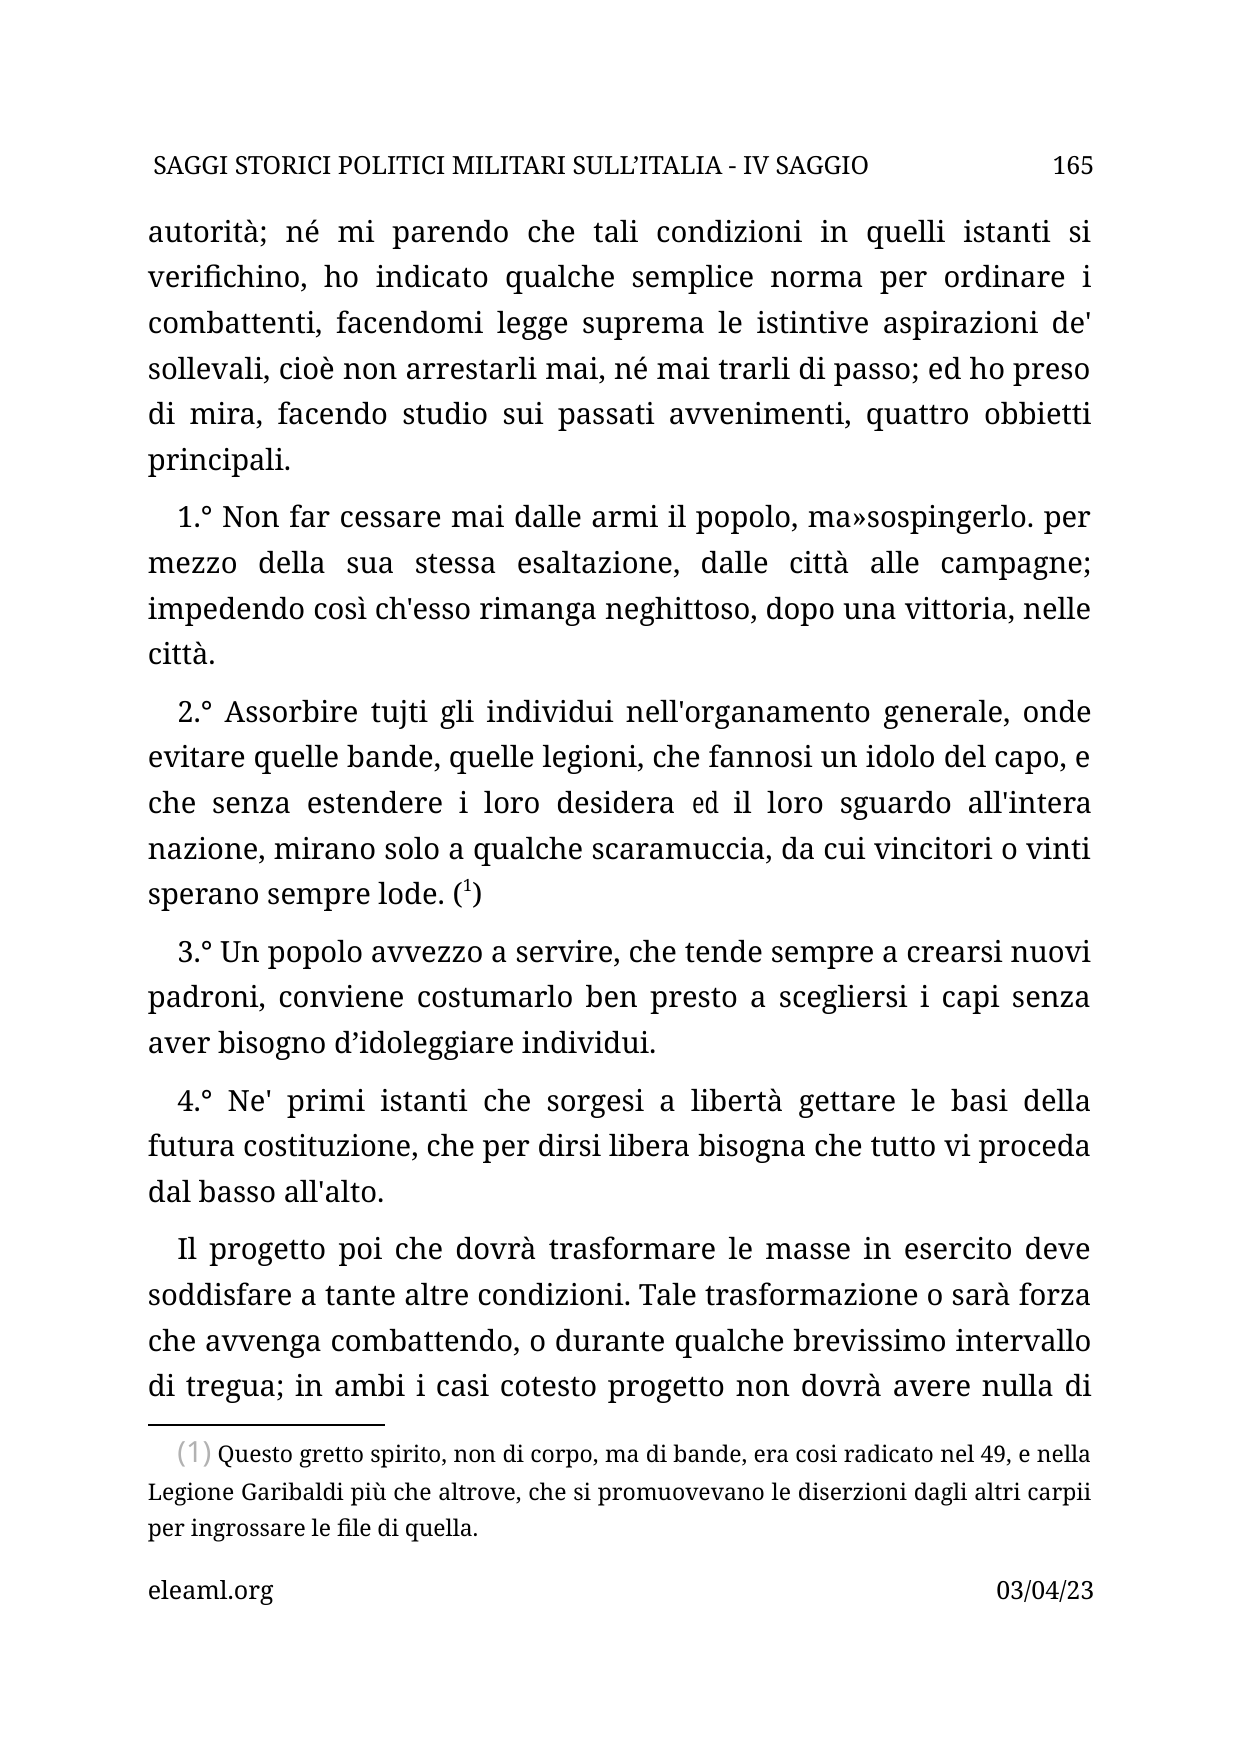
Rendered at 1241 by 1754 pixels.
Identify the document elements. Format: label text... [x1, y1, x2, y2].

text Il progetto poi che dovrà trasformare le masse in esercito deve soddisfare a tante altre condizioni. Tale trasformazione o sarà forza che avvenga combattendo, o durante qualche brevissimo intervallo di tregua; in ambi i casi cotesto progetto non dovrà avere nulla di [148, 1229, 1093, 1405]
text 3.° Un popolo avvezzo a servire, che tende sempre a crearsi nuovi padroni, conviene costumarlo ben presto a scegliersi i capi senza aver bisogno d’idoleggiare individui. [148, 931, 1093, 1062]
text autorità; né mi parendo che tali condizioni in quelli istanti si verifichino, ho indicato qualche semplice norma per ordinare i combattenti, facendomi legge suprema le istintive aspirazioni de' sollevali, cioè non arrestarli mai, né mai trarli di passo; ed ho preso di mira, facendo studio sui passati avvenimenti, quattro obbietti principali. [148, 211, 1093, 479]
text 2.° Assorbire tujti gli individui nell'organamento generale, onde evitare quelle bande, quelle legioni, che fannosi un idolo del capo, e che senza estendere i loro desidera ed il loro sguardo all'intera nazione, mirano solo a qualche scaramuccia, da cui vincitori o vinti sperano sempre lode. () [148, 691, 1093, 913]
text 4.° Ne' primi istanti che sorgesi a libertà gettare le basi della futura costituzione, che per dirsi libera bisogna che tutto vi proceda dal basso all'alto. [148, 1080, 1093, 1211]
text 1.° Non far cessare mai dalle armi il popolo, ma»sospingerlo. per mezzo della sua stessa esaltazione, dalle città alle campagne; impedendo così ch'esso rimanga neghittoso, dopo una vittoria, nelle città. [148, 497, 1093, 673]
text Questo gretto spirito, non di corpo, ma di bande, era cosi radicato nel 49, e nella Legione Garibaldi più che altrove, che si promuovevano le diserzioni dagli altri carpii per ingrossare le file di quella. [148, 1431, 1093, 1543]
